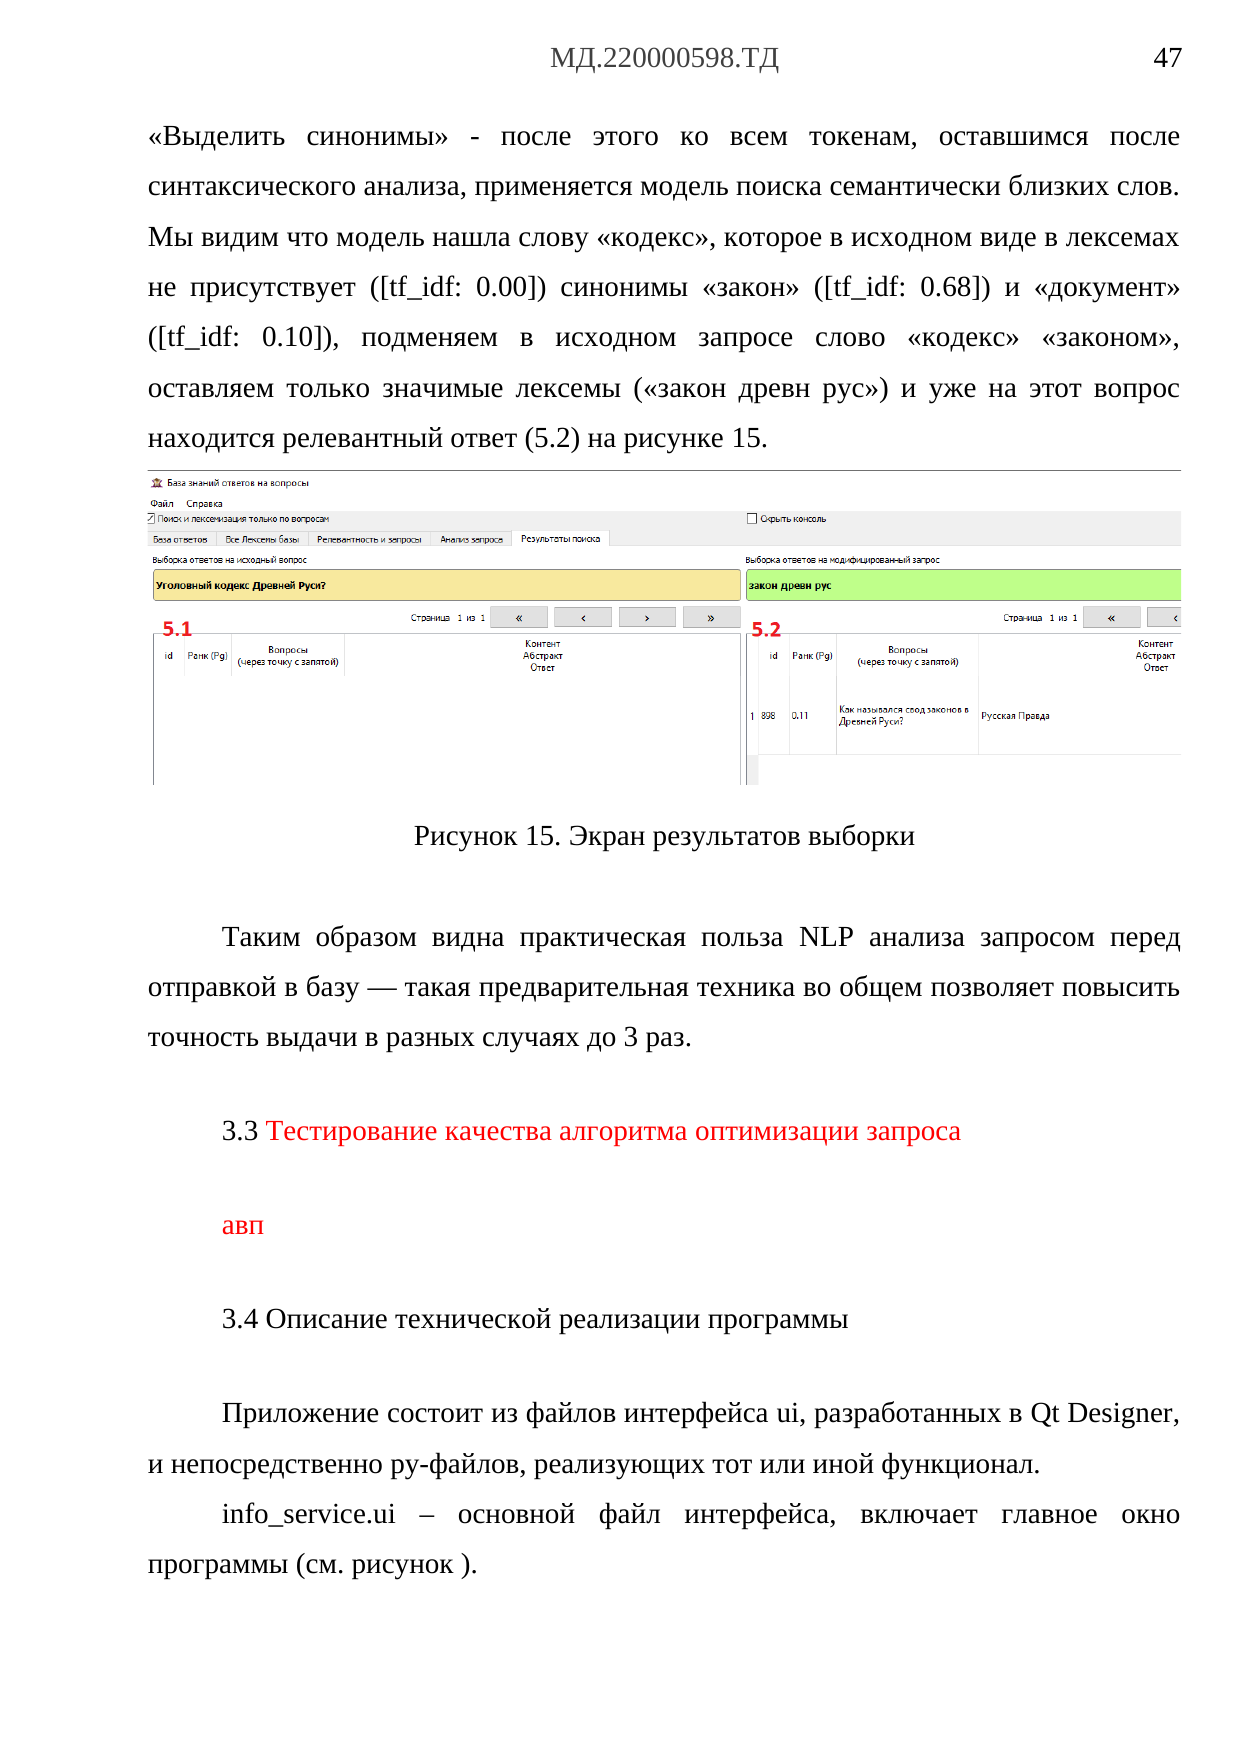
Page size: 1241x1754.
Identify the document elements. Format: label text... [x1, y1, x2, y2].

subtitle Описание технической реализации программы [222, 1301, 1181, 1335]
text Таким образом видна практическая польза NLP анализа запросом перед отправкой в базу — такая предварительная техника во общем позволяет повысить точность выдачи в разных случаях до 3 раз. [148, 919, 1181, 1053]
text «Выделить синонимы» - после этого ко всем токенам, оставшимся после синтаксического анализа, применяется модель поиска семантически близких слов. Мы видим что модель нашла слову «кодекс», которое в исходном виде в лексемах не присутствует ([tf_idf: 0.00]) синонимы «закон» ([tf_idf: 0.68]) и «документ» ([tf_idf: 0.10]), подменяем в исходном запросе слово «кодекс» «законом», оставляем только значимые лексемы («закон древн рус») и уже на этот вопрос находится релевантный ответ (5.2) на рисунке 15. [148, 118, 1181, 453]
subtitle Тестирование качества алгоритма оптимизации запроса [222, 1113, 1181, 1147]
text Приложение состоит из файлов интерфейса ui, разработанных в Qt Designer, и непосредственно py-файлов, реализующих тот или иной функционал. [148, 1396, 1181, 1479]
picture [147, 470, 1182, 785]
text Рисунок 15. Экран результатов выборки [148, 785, 1181, 852]
text info_service.ui – основной файл интерфейса, включает главное окно программы (см. рисунок ). [148, 1496, 1181, 1580]
text авп [148, 1207, 1181, 1241]
